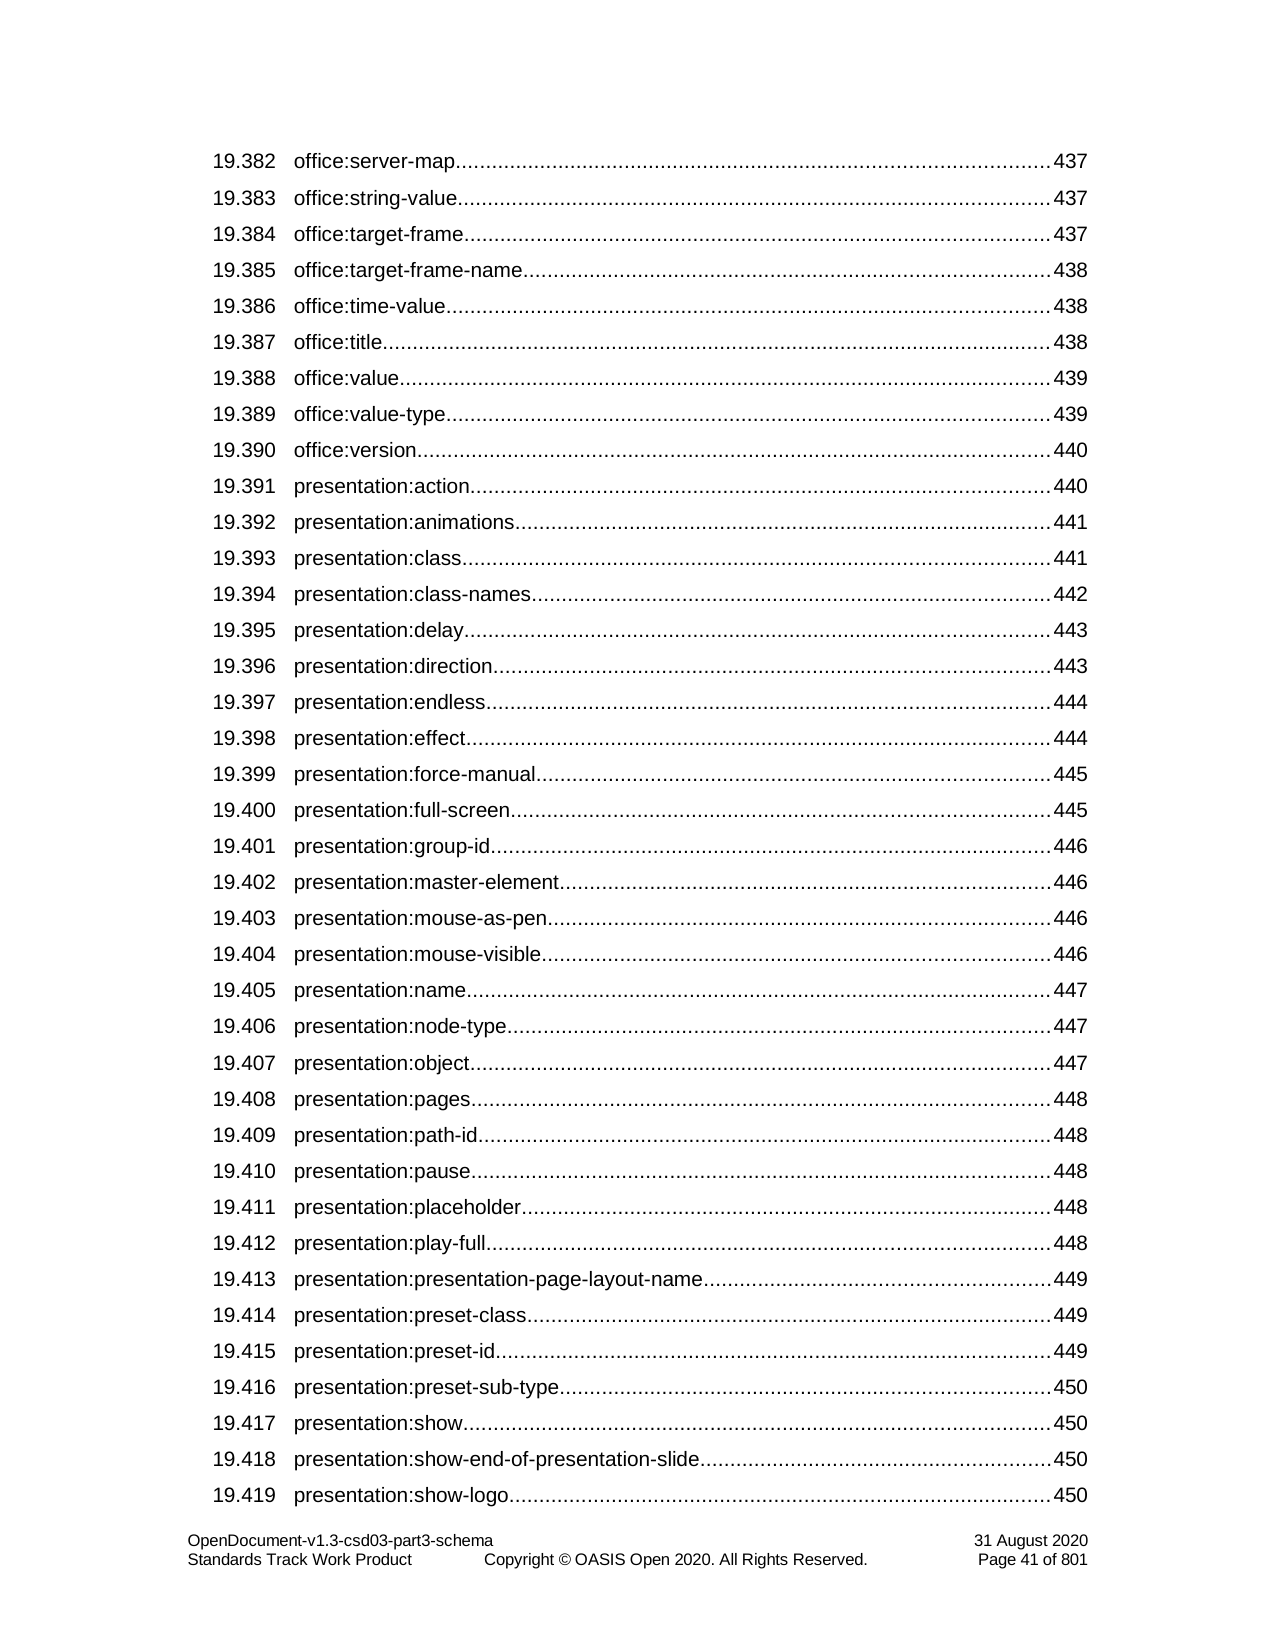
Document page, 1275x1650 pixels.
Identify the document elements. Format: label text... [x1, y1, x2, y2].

text 19.416 presentation:preset-sub-type 450 [212, 1375, 1088, 1399]
text 19.407 presentation:object 447 [212, 1051, 1088, 1074]
text 19.418 presentation:show-end-of-presentation-slide 450 [212, 1447, 1088, 1471]
text 19.386 office:time-value 438 [212, 294, 1088, 318]
text 19.385 office:target-frame-name 438 [212, 258, 1088, 282]
text 19.400 presentation:full-screen 445 [212, 799, 1088, 822]
text 19.402 presentation:master-element 446 [212, 871, 1088, 894]
text 19.389 office:value-type 439 [212, 402, 1088, 426]
text 19.399 presentation:force-manual 445 [212, 763, 1088, 786]
text 19.390 office:version 440 [212, 438, 1088, 462]
text 19.413 presentation:presentation-page-layout-name 449 [212, 1267, 1088, 1291]
text 19.415 presentation:preset-id 449 [212, 1339, 1088, 1363]
text 19.403 presentation:mouse-as-pen 446 [212, 907, 1088, 930]
text 19.393 presentation:class 441 [212, 546, 1088, 570]
text 19.419 presentation:show-logo 450 [212, 1483, 1088, 1507]
text 19.406 presentation:node-type 447 [212, 1015, 1088, 1038]
text 19.395 presentation:delay 443 [212, 618, 1088, 642]
text 19.410 presentation:pause 448 [212, 1159, 1088, 1183]
text 19.405 presentation:name 447 [212, 979, 1088, 1002]
text 19.382 office:server-map 437 [212, 150, 1088, 173]
text 19.397 presentation:endless 444 [212, 691, 1088, 714]
text 19.398 presentation:effect 444 [212, 727, 1088, 750]
text 19.387 office:title 438 [212, 330, 1088, 354]
text 19.383 office:string-value 437 [212, 186, 1088, 209]
text 19.411 presentation:placeholder 448 [212, 1195, 1088, 1219]
text 19.414 presentation:preset-class 449 [212, 1303, 1088, 1327]
text 19.394 presentation:class-names 442 [212, 582, 1088, 606]
text 19.417 presentation:show 450 [212, 1411, 1088, 1435]
text 19.391 presentation:action 440 [212, 474, 1088, 498]
text 19.388 office:value 439 [212, 366, 1088, 390]
text 19.392 presentation:animations 441 [212, 510, 1088, 534]
text 19.401 presentation:group-id 446 [212, 835, 1088, 858]
text 19.384 office:target-frame 437 [212, 222, 1088, 246]
text 19.409 presentation:path-id 448 [212, 1123, 1088, 1147]
text 19.412 presentation:play-full 448 [212, 1231, 1088, 1255]
text 19.404 presentation:mouse-visible 446 [212, 943, 1088, 966]
text 19.396 presentation:direction 443 [212, 654, 1088, 678]
text 19.408 presentation:pages 448 [212, 1087, 1088, 1111]
